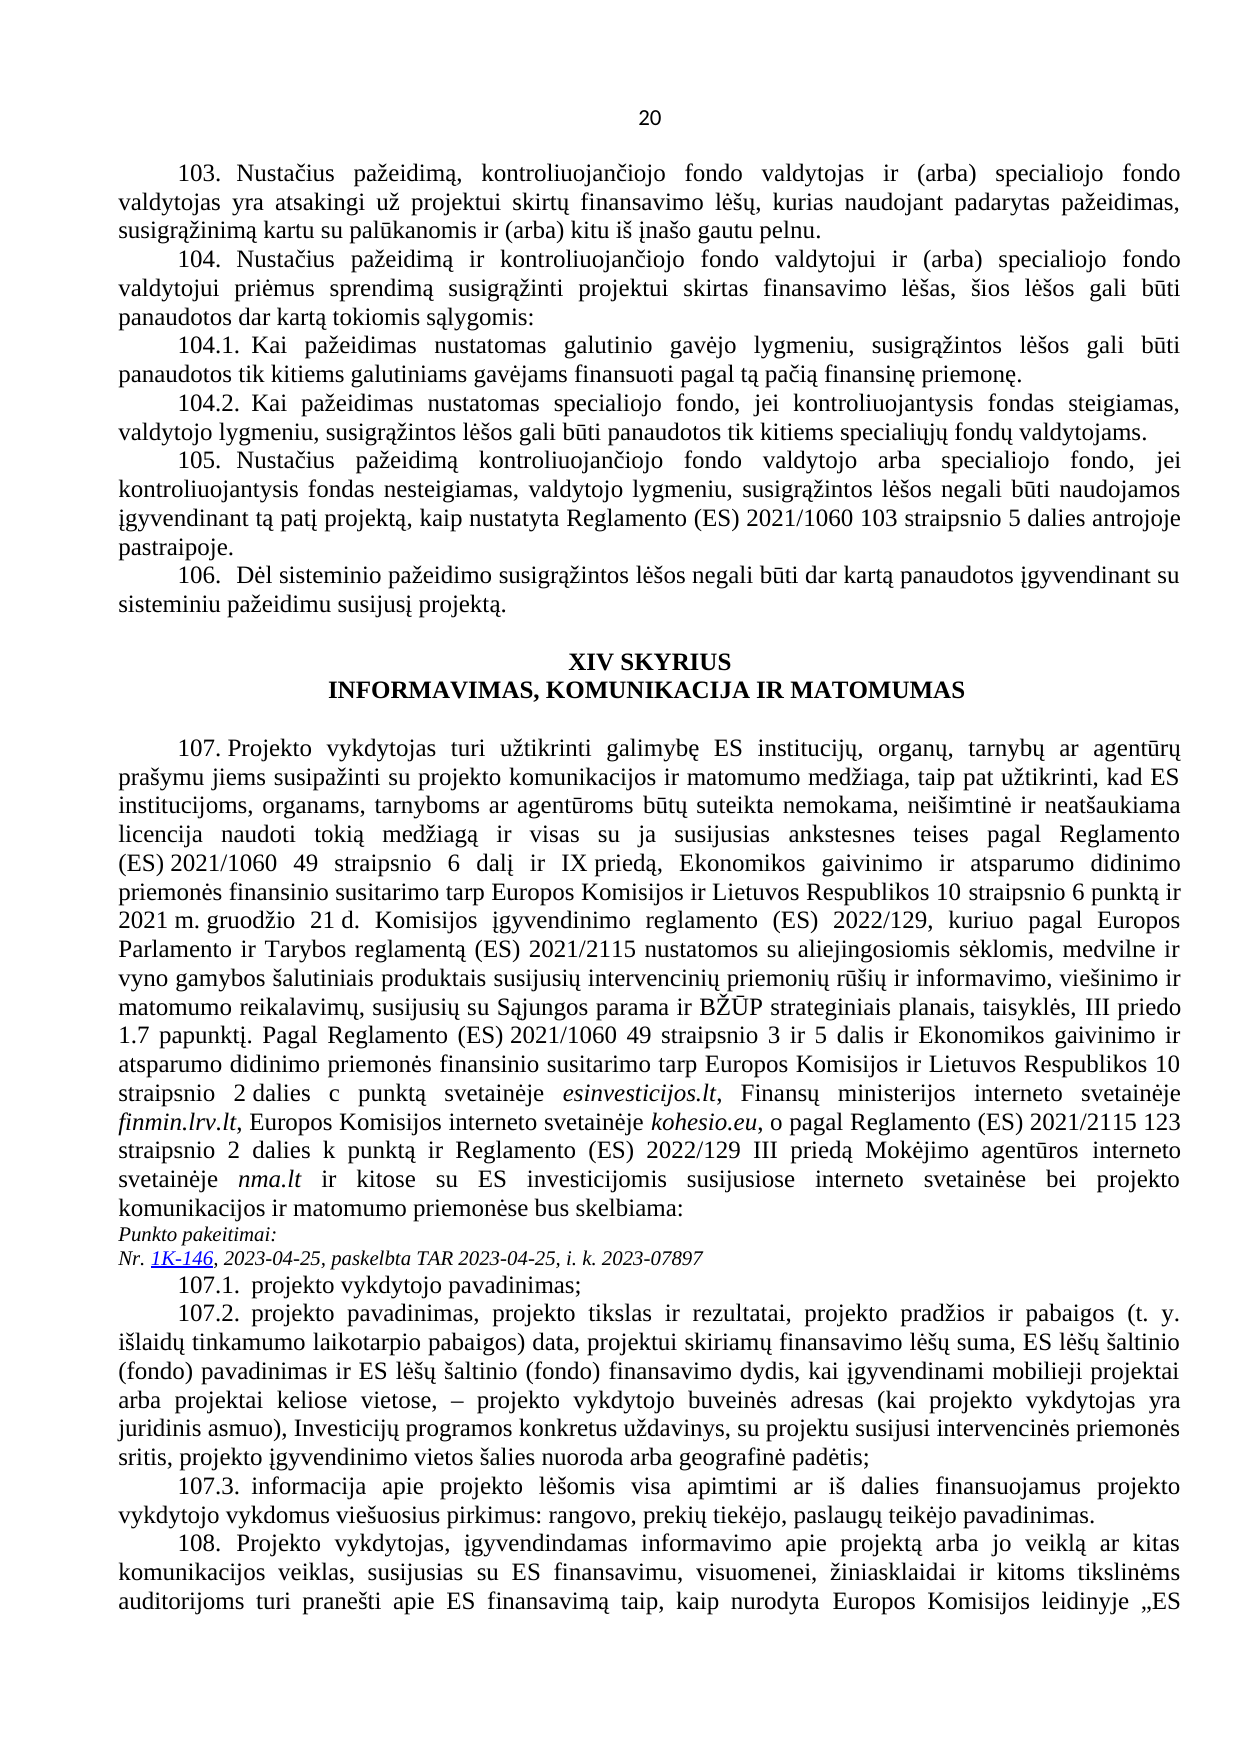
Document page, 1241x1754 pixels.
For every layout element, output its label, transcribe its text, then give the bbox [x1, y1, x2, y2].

text 107.3. informacija apie projekto lėšomis visa apimtimi ar iš dalies finansuojamus projekto vykdytojo vykdomus viešuosius pirkimus: rangovo, prekių tiekėjo, paslaugų teikėjo pavadinimas. [118, 1471, 1181, 1528]
text 104.2. Kai pažeidimas nustatomas specialiojo fondo, jei kontroliuojantysis fondas steigiamas, valdytojo lygmeniu, susigrąžintos lėšos gali būti panaudotos tik kitiems specialiųjų fondų valdytojams. [118, 388, 1181, 445]
text 104.1. Kai pažeidimas nustatomas galutinio gavėjo lygmeniu, susigrąžintos lėšos gali būti panaudotos tik kitiems galutiniams gavėjams finansuoti pagal tą pačią finansinę priemonę. [118, 330, 1181, 388]
text XIV SKYRIUS [118, 647, 1181, 675]
text Punkto pakeitimai: [118, 1222, 1181, 1246]
text 105. Nustačius pažeidimą kontroliuojančiojo fondo valdytojo arba specialiojo fondo, jei kontroliuojantysis fondas nesteigiamas, valdytojo lygmeniu, susigrąžintos lėšos negali būti naudojamos įgyvendinant tą patį projektą, kaip nustatyta Reglamento (ES) 2021/1060 103 straipsnio 5 dalies antrojoje pastraipoje. [118, 445, 1181, 560]
text INFORMAVIMAS, KOMUNIKACIJA IR MATOMUMAS [118, 675, 1181, 704]
text 108. Projekto vykdytojas, įgyvendindamas informavimo apie projektą arba jo veiklą ar kitas komunikacijos veiklas, susijusias su ES finansavimu, visuomenei, žiniasklaidai ir kitoms tikslinėms auditorijoms turi pranešti apie ES finansavimą taip, kaip nurodyta Europos Komisijos leidinyje „ES [118, 1528, 1181, 1615]
text 103. Nustačius pažeidimą, kontroliuojančiojo fondo valdytojas ir (arba) specialiojo fondo valdytojas yra atsakingi už projektui skirtų finansavimo lėšų, kurias naudojant padarytas pažeidimas, susigrąžinimą kartu su palūkanomis ir (arba) kitu iš įnašo gautu pelnu. [118, 158, 1181, 244]
text 107.1. projekto vykdytojo pavadinimas; [118, 1270, 1181, 1298]
text 106. Dėl sisteminio pažeidimo susigrąžintos lėšos negali būti dar kartą panaudotos įgyvendinant su sisteminiu pažeidimu susijusį projektą. [118, 560, 1181, 618]
text 107.2. projekto pavadinimas, projekto tikslas ir rezultatai, projekto pradžios ir pabaigos (t. y. išlaidų tinkamumo laikotarpio pabaigos) data, projektui skiriamų finansavimo lėšų suma, ES lėšų šaltinio (fondo) pavadinimas ir ES lėšų šaltinio (fondo) finansavimo dydis, kai įgyvendinami mobilieji projektai arba projektai keliose vietose, – projekto vykdytojo buveinės adresas (kai projekto vykdytojas yra juridinis asmuo), Investicijų programos konkretus uždavinys, su projektu susijusi intervencinės priemonės sritis, projekto įgyvendinimo vietos šalies nuoroda arba geografinė padėtis; [118, 1298, 1181, 1471]
text Nr. 1K-146, 2023-04-25, paskelbta TAR 2023-04-25, i. k. 2023-07897 [118, 1246, 1181, 1270]
text 104. Nustačius pažeidimą ir kontroliuojančiojo fondo valdytojui ir (arba) specialiojo fondo valdytojui priėmus sprendimą susigrąžinti projektui skirtas finansavimo lėšas, šios lėšos gali būti panaudotos dar kartą tokiomis sąlygomis: [118, 244, 1181, 330]
text 107. Projekto vykdytojas turi užtikrinti galimybę ES institucijų, organų, tarnybų ar agentūrų prašymu jiems susipažinti su projekto komunikacijos ir matomumo medžiaga, taip pat užtikrinti, kad ES institucijoms, organams, tarnyboms ar agentūroms būtų suteikta nemokama, neišimtinė ir neatšaukiama licencija naudoti tokią medžiagą ir visas su ja susijusias ankstesnes teises pagal Reglamento (ES) 2021/1060 49 straipsnio 6 dalį ir IX priedą, Ekonomikos gaivinimo ir atsparumo didinimo priemonės finansinio susitarimo tarp Europos Komisijos ir Lietuvos Respublikos 10 straipsnio 6 punktą ir 2021 m. gruodžio 21 d. Komisijos įgyvendinimo reglamento (ES) 2022/129, kuriuo pagal Europos Parlamento ir Tarybos reglamentą (ES) 2021/2115 nustatomos su aliejingosiomis sėklomis, medvilne ir vyno gamybos šalutiniais produktais susijusių intervencinių priemonių rūšių ir informavimo, viešinimo ir matomumo reikalavimų, susijusių su Sąjungos parama ir BŽŪP strateginiais planais, taisyklės, III priedo 1.7 papunktį. Pagal Reglamento (ES) 2021/1060 49 straipsnio 3 ir 5 dalis ir Ekonomikos gaivinimo ir atsparumo didinimo priemonės finansinio susitarimo tarp Europos Komisijos ir Lietuvos Respublikos 10 straipsnio 2 dalies c punktą svetainėje esinvesticijos.lt, Finansų ministerijos interneto svetainėje finmin.lrv.lt, Europos Komisijos interneto svetainėje kohesio.eu, o pagal Reglamento (ES) 2021/2115 123 straipsnio 2 dalies k punktą ir Reglamento (ES) 2022/129 III priedą Mokėjimo agentūros interneto svetainėje nma.lt ir kitose su ES investicijomis susijusiose interneto svetainėse bei projekto komunikacijos ir matomumo priemonėse bus skelbiama: [118, 733, 1181, 1222]
